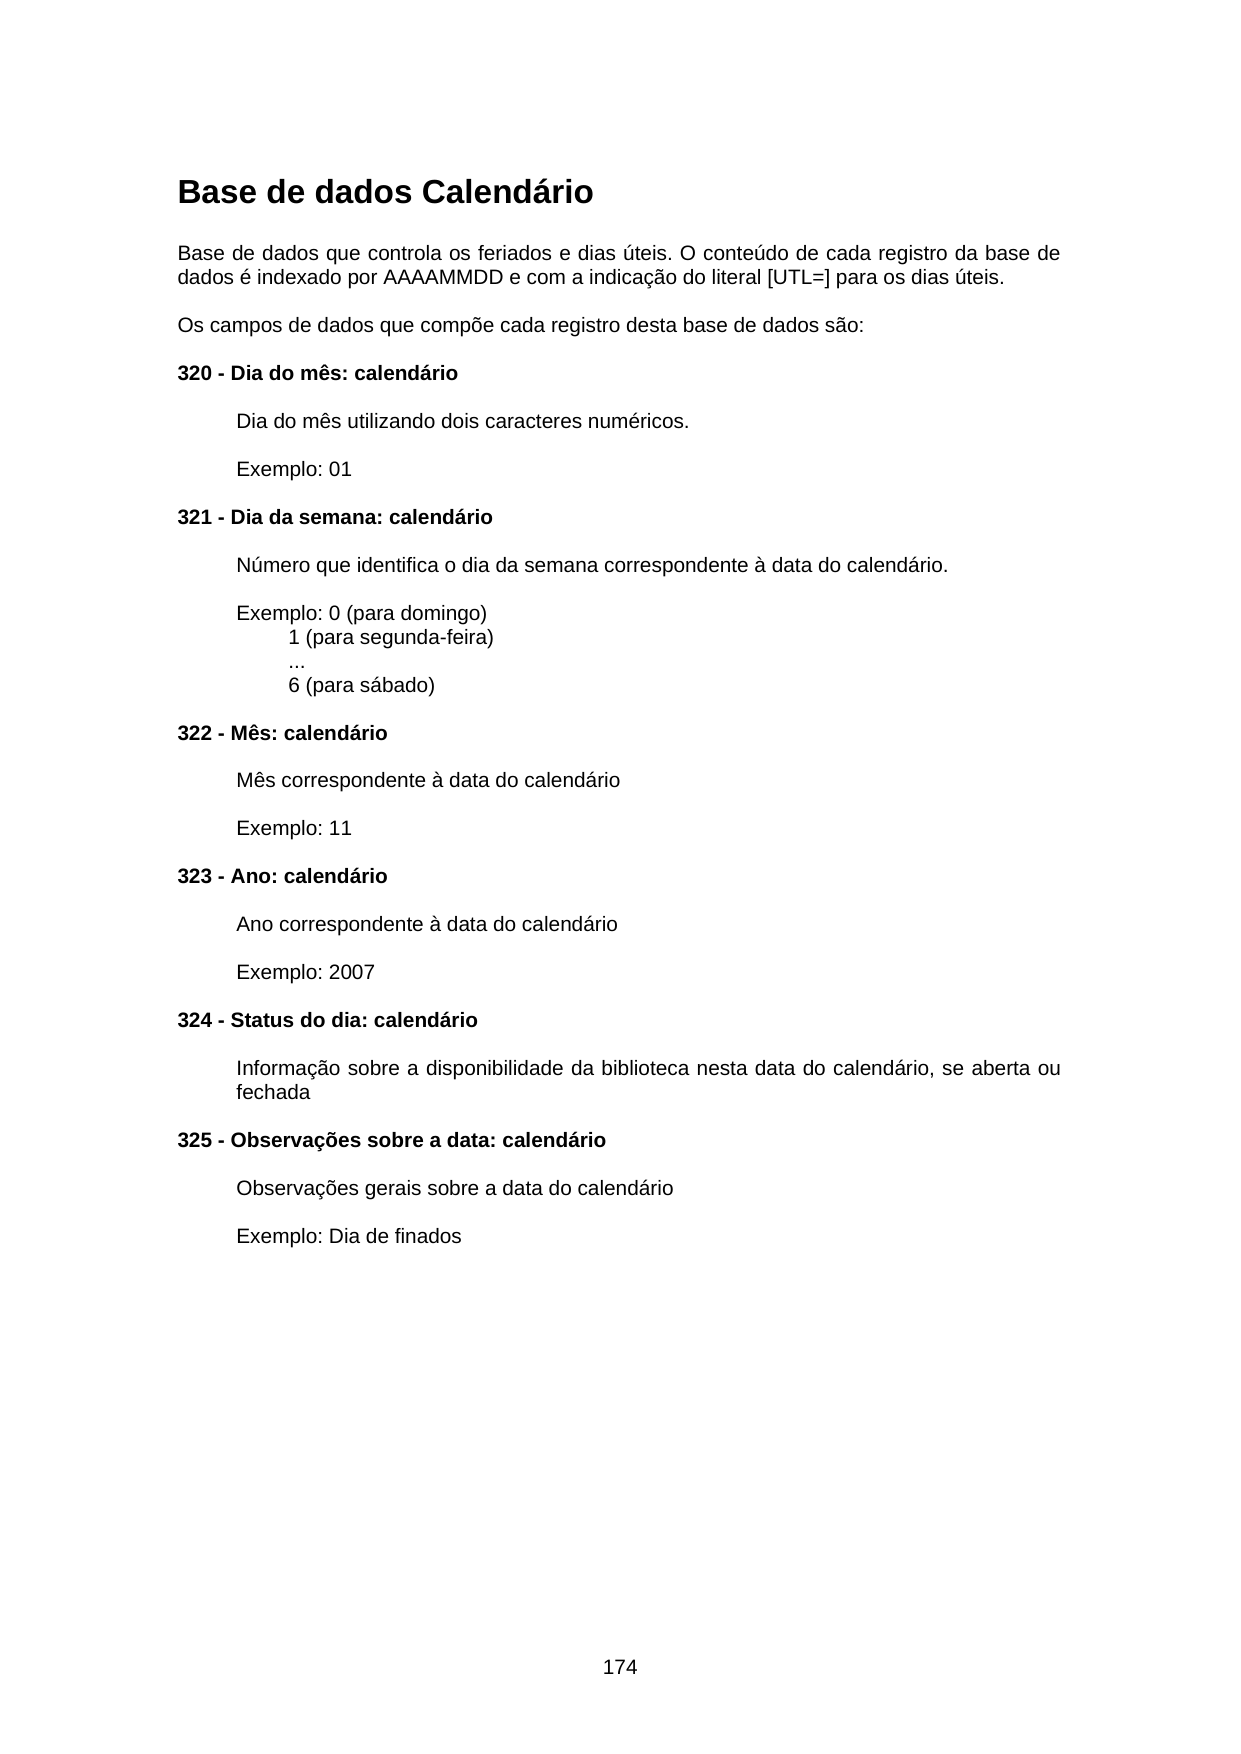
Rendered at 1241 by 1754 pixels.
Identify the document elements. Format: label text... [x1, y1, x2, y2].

text 1 (para segunda-feira) [236, 624, 1063, 648]
text 322 - Mês: calendário [177, 720, 1063, 744]
text Observações gerais sobre a data do calendário [236, 1176, 1063, 1199]
text ... [236, 648, 1063, 672]
text Exemplo: 2007 [236, 960, 1063, 984]
text 320 - Dia do mês: calendário [177, 361, 1063, 385]
text Dia do mês utilizando dois caracteres numéricos. [236, 409, 1063, 433]
text Número que identifica o dia da semana correspondente à data do calendário. [236, 553, 1063, 577]
text Informação sobre a disponibilidade da biblioteca nesta data do calendário, se aberta ou fechada [236, 1056, 1063, 1104]
text 6 (para sábado) [236, 672, 1063, 696]
text Mês correspondente à data do calendário [236, 768, 1063, 792]
text Base de dados que controla os feriados e dias úteis. O conteúdo de cada registro da base de dados é indexado por AAAAMMDD e com a indicação do literal [UTL=] para os dias úteis. [177, 241, 1063, 289]
text Exemplo: 0 (para domingo) [236, 601, 1063, 624]
text 324 - Status do dia: calendário [177, 1008, 1063, 1032]
text Os campos de dados que compõe cada registro desta base de dados são: [177, 313, 1063, 337]
text Exemplo: 01 [236, 457, 1063, 481]
subtitle Base de dados Calendário [177, 173, 1063, 211]
text 325 - Observações sobre a data: calendário [177, 1128, 1063, 1152]
text 321 - Dia da semana: calendário [177, 505, 1063, 529]
text Exemplo: 11 [236, 816, 1063, 840]
text Exemplo: Dia de finados [236, 1223, 1063, 1247]
text Ano correspondente à data do calendário [236, 912, 1063, 936]
text 323 - Ano: calendário [177, 864, 1063, 888]
